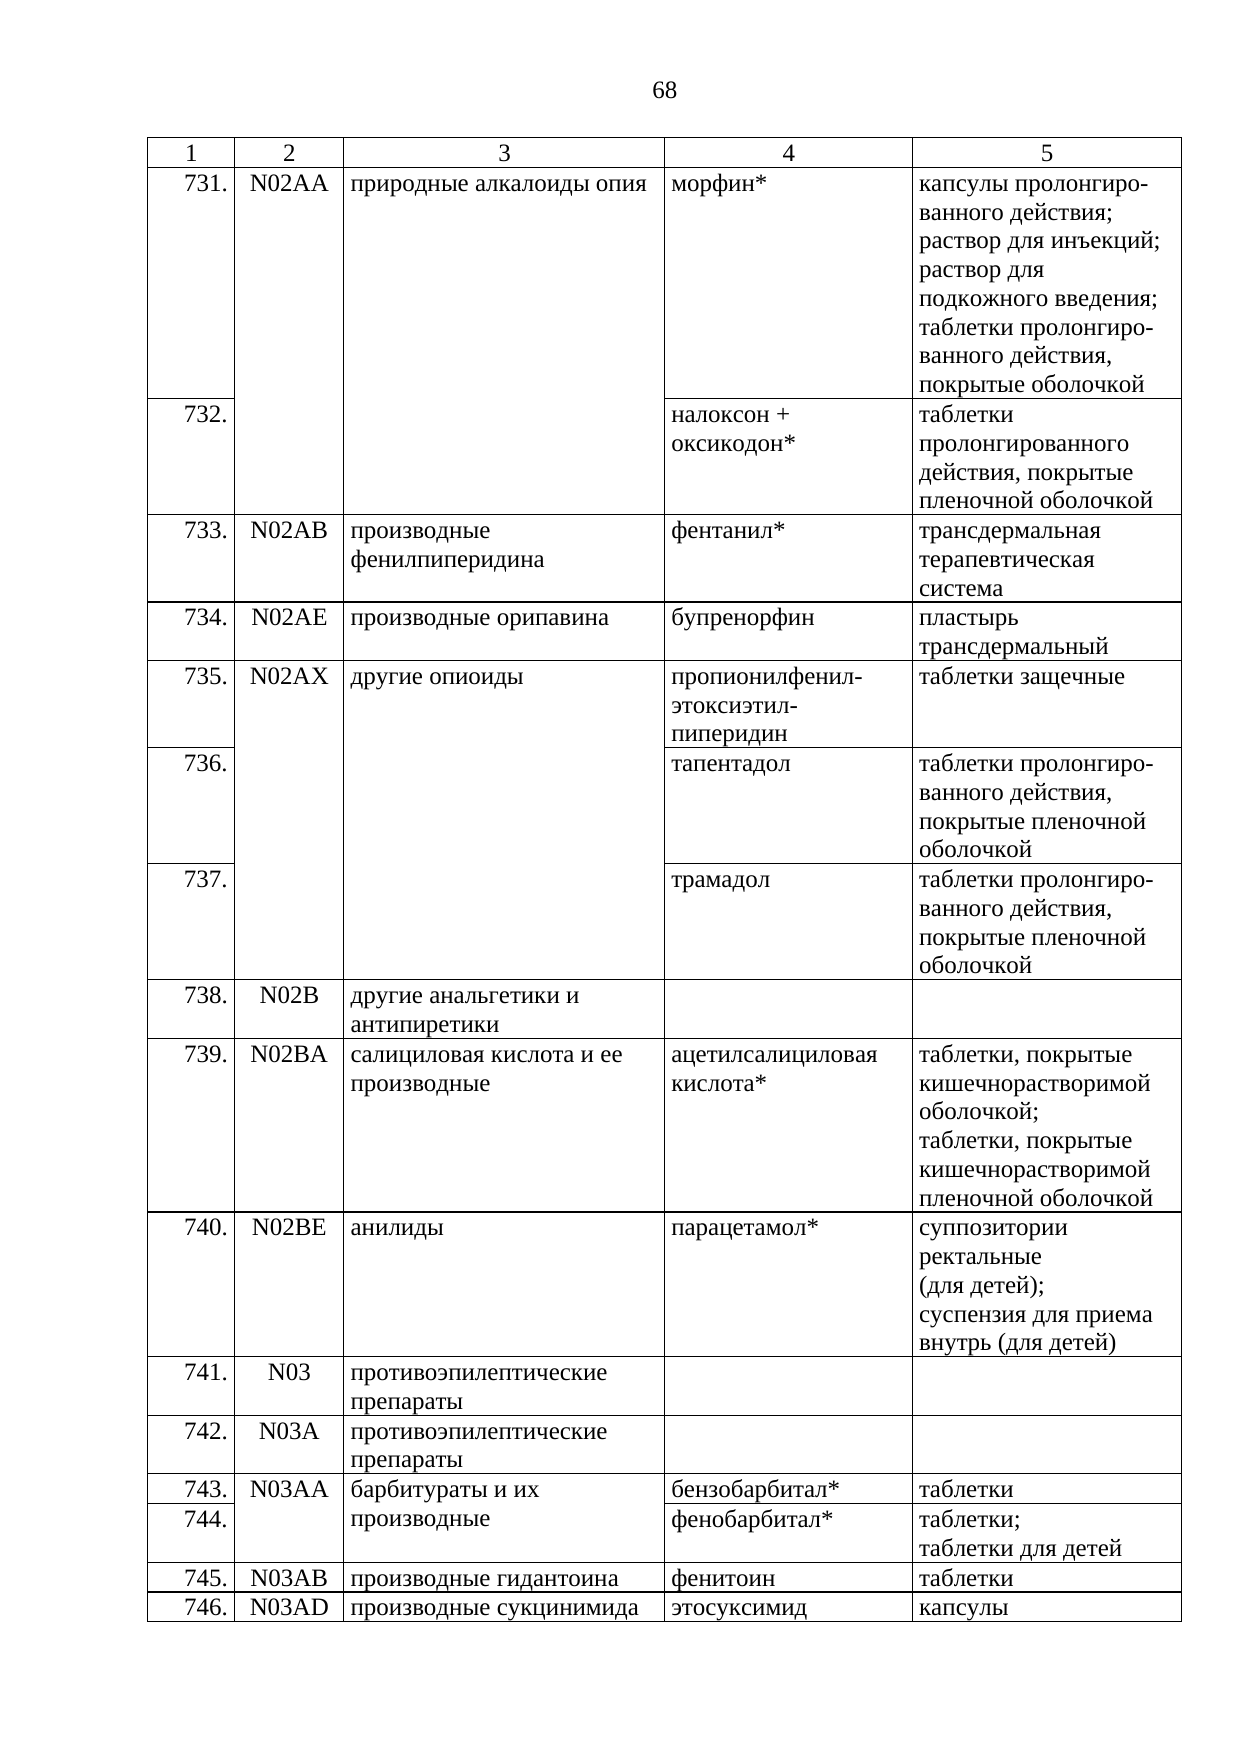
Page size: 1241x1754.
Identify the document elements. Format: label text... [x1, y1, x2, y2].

table_cell [148, 980, 234, 1038]
table_cell бензобарбитал* [665, 1474, 912, 1503]
table_cell бупренорфин [665, 603, 912, 660]
table_cell производные фенилпиперидина [344, 515, 664, 601]
table_cell противоэпилептические препараты [344, 1416, 664, 1473]
table_header 3 [344, 138, 664, 167]
table_cell таблетки пролонгиро-ванного действия, покрытые пленочной оболочкой [913, 748, 1181, 863]
table_cell парацетамол* [665, 1213, 912, 1356]
table_cell [148, 864, 234, 979]
table_cell другие опиоиды [344, 661, 664, 979]
table_cell [148, 1504, 234, 1562]
table_cell [665, 1357, 912, 1415]
table_cell фенитоин [665, 1563, 912, 1591]
table_cell N02AB [235, 515, 343, 601]
table_cell [148, 1357, 234, 1415]
table_cell ацетилсалициловая кислота* [665, 1039, 912, 1211]
table_cell таблетки защечные [913, 661, 1181, 747]
table_header 2 [235, 138, 343, 167]
table_cell таблетки [913, 1563, 1181, 1591]
table_cell [665, 1416, 912, 1473]
table_cell [148, 168, 234, 398]
table_cell [148, 603, 234, 660]
table_cell производные орипавина [344, 603, 664, 660]
table_header 1 [148, 138, 234, 167]
table_cell N03AD [235, 1593, 343, 1621]
table_cell [913, 980, 1181, 1038]
table_header 4 [665, 138, 912, 167]
table_cell анилиды [344, 1213, 664, 1356]
table_cell N02AE [235, 603, 343, 660]
table_cell [913, 1357, 1181, 1415]
table_cell N03A [235, 1416, 343, 1473]
table_cell капсулы [913, 1593, 1181, 1621]
table_cell этосуксимид [665, 1593, 912, 1621]
table_cell производные гидантоина [344, 1563, 664, 1591]
table_cell фенобарбитал* [665, 1504, 912, 1562]
table_cell производные сукцинимида [344, 1593, 664, 1621]
table_cell трамадол [665, 864, 912, 979]
table_cell N03AA [235, 1474, 343, 1562]
table_cell таблетки пролонгированного действия, покрытые пленочной оболочкой [913, 399, 1181, 514]
table_cell таблетки [913, 1474, 1181, 1503]
table_cell N02AX [235, 661, 343, 979]
table_cell природные алкалоиды опия [344, 168, 664, 514]
table_cell N03 [235, 1357, 343, 1415]
table_cell другие анальгетики и антипиретики [344, 980, 664, 1038]
table_cell салициловая кислота и ее производные [344, 1039, 664, 1211]
table_cell барбитураты и их производные [344, 1474, 664, 1562]
table_cell [148, 1474, 234, 1503]
table_cell [148, 661, 234, 747]
table_cell таблетки; таблетки для детей [913, 1504, 1181, 1562]
table_cell [148, 1039, 234, 1211]
table_cell [665, 980, 912, 1038]
table_cell капсулы пролонгиро-ванного действия; раствор для инъекций; раствор для подкожного введения; таблетки пролонгиро-ванного действия, покрытые оболочкой [913, 168, 1181, 398]
table_cell N03AB [235, 1563, 343, 1591]
table_cell [148, 748, 234, 863]
table_cell пластырь трансдермальный [913, 603, 1181, 660]
table_cell таблетки пролонгиро-ванного действия, покрытые пленочной оболочкой [913, 864, 1181, 979]
table_cell морфин* [665, 168, 912, 398]
table_cell [148, 1213, 234, 1356]
table_cell N02BA [235, 1039, 343, 1211]
table_cell [913, 1416, 1181, 1473]
table_cell пропионилфенил-этоксиэтил-пиперидин [665, 661, 912, 747]
table_cell [148, 1416, 234, 1473]
table_cell налоксон + оксикодон* [665, 399, 912, 514]
table_cell N02B [235, 980, 343, 1038]
table_cell тапентадол [665, 748, 912, 863]
table_cell фентанил* [665, 515, 912, 601]
table_header 5 [913, 138, 1181, 167]
table_cell [148, 515, 234, 601]
table_cell [148, 399, 234, 514]
table_cell [148, 1593, 234, 1621]
table_cell суппозитории ректальные (для детей); суспензия для приема внутрь (для детей) [913, 1213, 1181, 1356]
table_cell N02BE [235, 1213, 343, 1356]
table_cell противоэпилептические препараты [344, 1357, 664, 1415]
table_cell таблетки, покрытые кишечнорастворимой оболочкой; таблетки, покрытые кишечнорастворимой пленочной оболочкой [913, 1039, 1181, 1211]
table_cell [148, 1563, 234, 1591]
table_cell трансдермальная терапевтическая система [913, 515, 1181, 601]
table_cell N02AA [235, 168, 343, 514]
